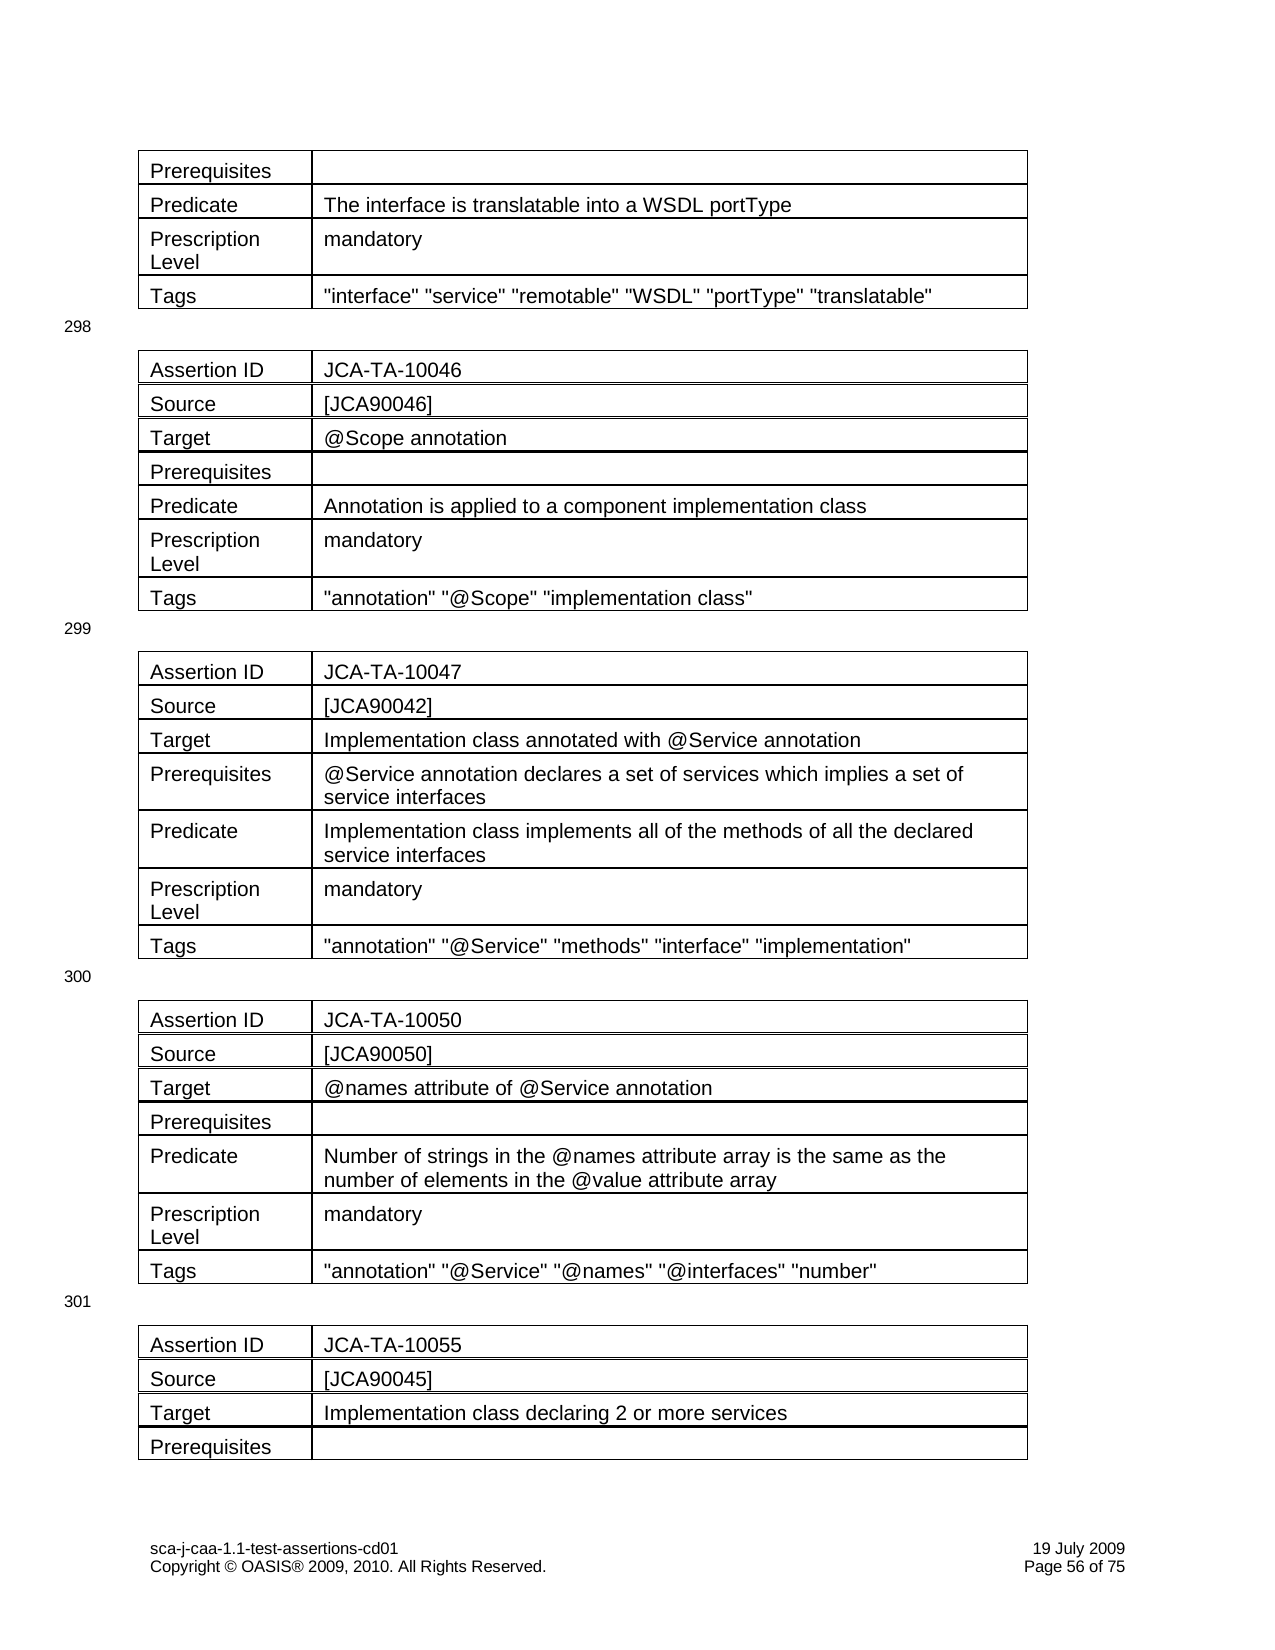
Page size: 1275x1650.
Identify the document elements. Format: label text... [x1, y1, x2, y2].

table_cell [JCA90045] [313, 1360, 1027, 1391]
table_header JCA-TA-10055 [313, 1326, 1027, 1357]
table_cell @Service annotation declares a set of services which implies a set of service interfaces [313, 754, 1027, 809]
table_cell The interface is translatable into a WSDL portType [313, 185, 1027, 217]
table_cell Tags [139, 1251, 311, 1283]
table_cell mandatory [313, 520, 1027, 576]
table_cell "annotation" "@Service" "methods" "interface" "implementation" [313, 926, 1027, 958]
table_header Assertion ID [139, 1001, 311, 1032]
table_cell Number of strings in the @names attribute array is the same as the number of elements in the @value attribute array [313, 1136, 1027, 1192]
table_cell @names attribute of @Service annotation [313, 1069, 1027, 1100]
table_header Assertion ID [139, 652, 311, 684]
table_cell Prescription Level [139, 1194, 311, 1249]
table_header JCA-TA-10047 [313, 652, 1027, 684]
table_cell Prerequisites [139, 1428, 311, 1459]
table_cell Predicate [139, 185, 311, 217]
table_cell Prescription Level [139, 520, 311, 576]
table_cell Target [139, 1394, 311, 1425]
table_cell Predicate [139, 486, 311, 518]
table_cell Prerequisites [139, 151, 311, 183]
table_cell Source [139, 686, 311, 718]
table_cell Annotation is applied to a component implementation class [313, 486, 1027, 518]
table_header Assertion ID [139, 1326, 311, 1357]
table_cell Prescription Level [139, 219, 311, 274]
table_cell [313, 453, 1027, 484]
table_cell [JCA90050] [313, 1035, 1027, 1066]
table_cell [JCA90046] [313, 385, 1027, 416]
table_cell [313, 1428, 1027, 1459]
table_cell Implementation class declaring 2 or more services [313, 1394, 1027, 1425]
table_cell "annotation" "@Service" "@names" "@interfaces" "number" [313, 1251, 1027, 1283]
table_header JCA-TA-10046 [313, 351, 1027, 382]
table_cell [313, 151, 1027, 183]
table_cell Implementation class annotated with @Service annotation [313, 720, 1027, 752]
table_cell Implementation class implements all of the methods of all the declared service interfaces [313, 811, 1027, 867]
table_cell mandatory [313, 219, 1027, 274]
table_header Assertion ID [139, 351, 311, 382]
table_cell Predicate [139, 811, 311, 867]
table_cell @Scope annotation [313, 419, 1027, 450]
table_cell Predicate [139, 1136, 311, 1192]
table_cell Prerequisites [139, 754, 311, 809]
table_cell Prescription Level [139, 869, 311, 924]
table_cell Target [139, 720, 311, 752]
table_header JCA-TA-10050 [313, 1001, 1027, 1032]
table_cell [JCA90042] [313, 686, 1027, 718]
table_cell Tags [139, 926, 311, 958]
table_cell Target [139, 1069, 311, 1100]
table_cell Target [139, 419, 311, 450]
table_cell Tags [139, 276, 311, 308]
table_cell [313, 1103, 1027, 1134]
table_cell mandatory [313, 1194, 1027, 1249]
table_cell Prerequisites [139, 453, 311, 484]
table_cell Source [139, 385, 311, 416]
table_cell Prerequisites [139, 1103, 311, 1134]
table_cell Tags [139, 578, 311, 610]
table_cell Source [139, 1035, 311, 1066]
table_cell mandatory [313, 869, 1027, 924]
table_cell "interface" "service" "remotable" "WSDL" "portType" "translatable" [313, 276, 1027, 308]
table_cell "annotation" "@Scope" "implementation class" [313, 578, 1027, 610]
table_cell Source [139, 1360, 311, 1391]
